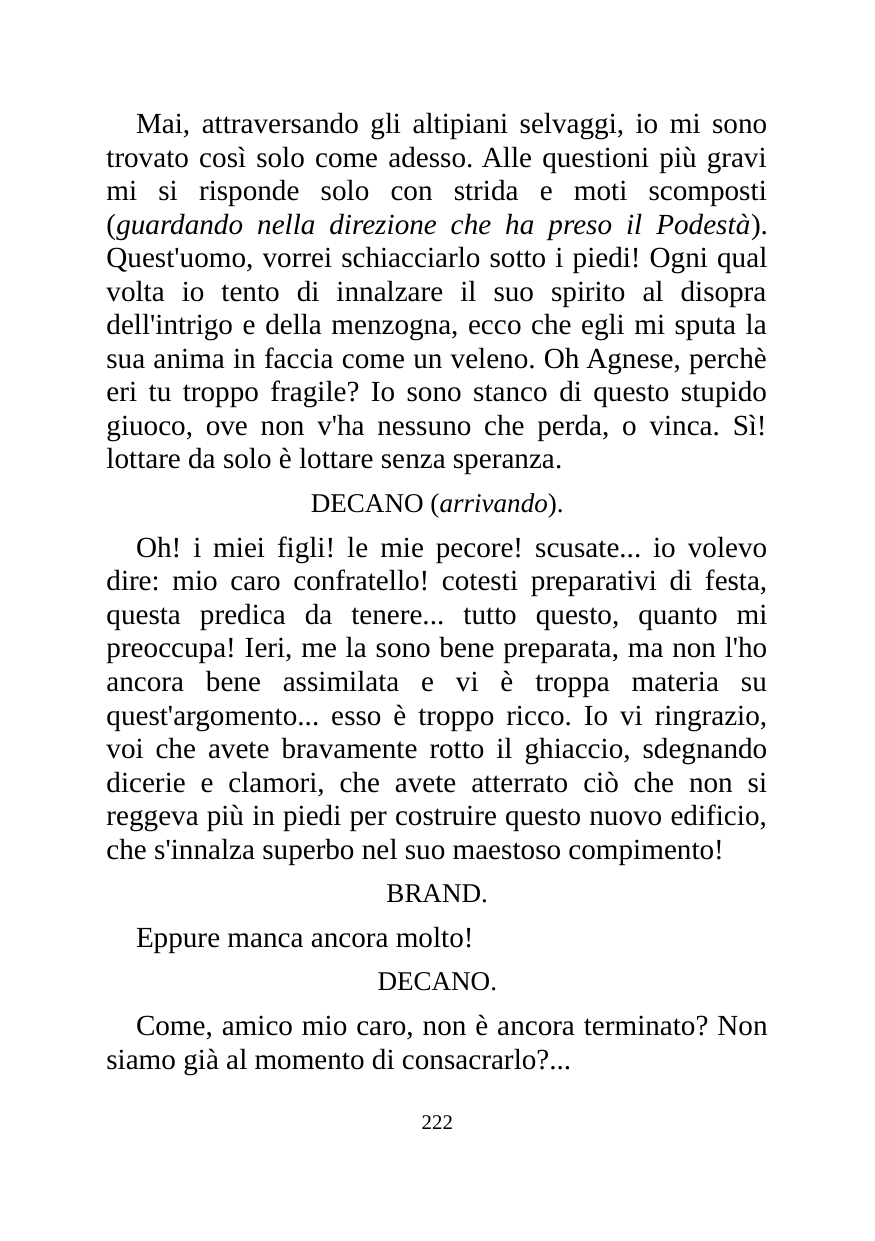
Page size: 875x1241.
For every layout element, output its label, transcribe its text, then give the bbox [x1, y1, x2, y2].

text DECANO. [106, 965, 768, 996]
text Come, amico mio caro, non è ancora terminato? Non siamo già al momento di consacrarlo?... [106, 1008, 768, 1075]
text Mai, attraversando gli altipiani selvaggi, io mi sono trovato così solo come adesso. Alle questioni più gravi mi si risponde solo con strida e moti scomposti (guardando nella direzione che ha preso il Podestà). Quest'uomo, vorrei schiacciarlo sotto i piedi! Ogni qual volta io tento di innalzare il suo spirito al disopra dell'intrigo e della menzogna, ecco che egli mi sputa la sua anima in faccia come un veleno. Oh Agnese, perchè eri tu troppo fragile? Io sono stanco di questo stupido giuoco, ove non v'ha nessuno che perda, o vinca. Sì! lottare da solo è lottare senza speranza. [106, 106, 768, 475]
text DECANO (arrivando). [106, 487, 768, 518]
text Eppure manca ancora molto! [106, 920, 768, 953]
text BRAND. [106, 877, 768, 908]
text Oh! i miei figli! le mie pecore! scusate... io volevo dire: mio caro confratello! cotesti preparativi di festa, questa predica da tenere... tutto questo, quanto mi preoccupa! Ieri, me la sono bene preparata, ma non l'ho ancora bene assimilata e vi è troppa materia su quest'argomento... esso è troppo ricco. Io vi ringrazio, voi che avete bravamente rotto il ghiaccio, sdegnando dicerie e clamori, che avete atterrato ciò che non si reggeva più in piedi per costruire questo nuovo edificio, che s'innalza superbo nel suo maestoso compimento! [106, 530, 768, 865]
